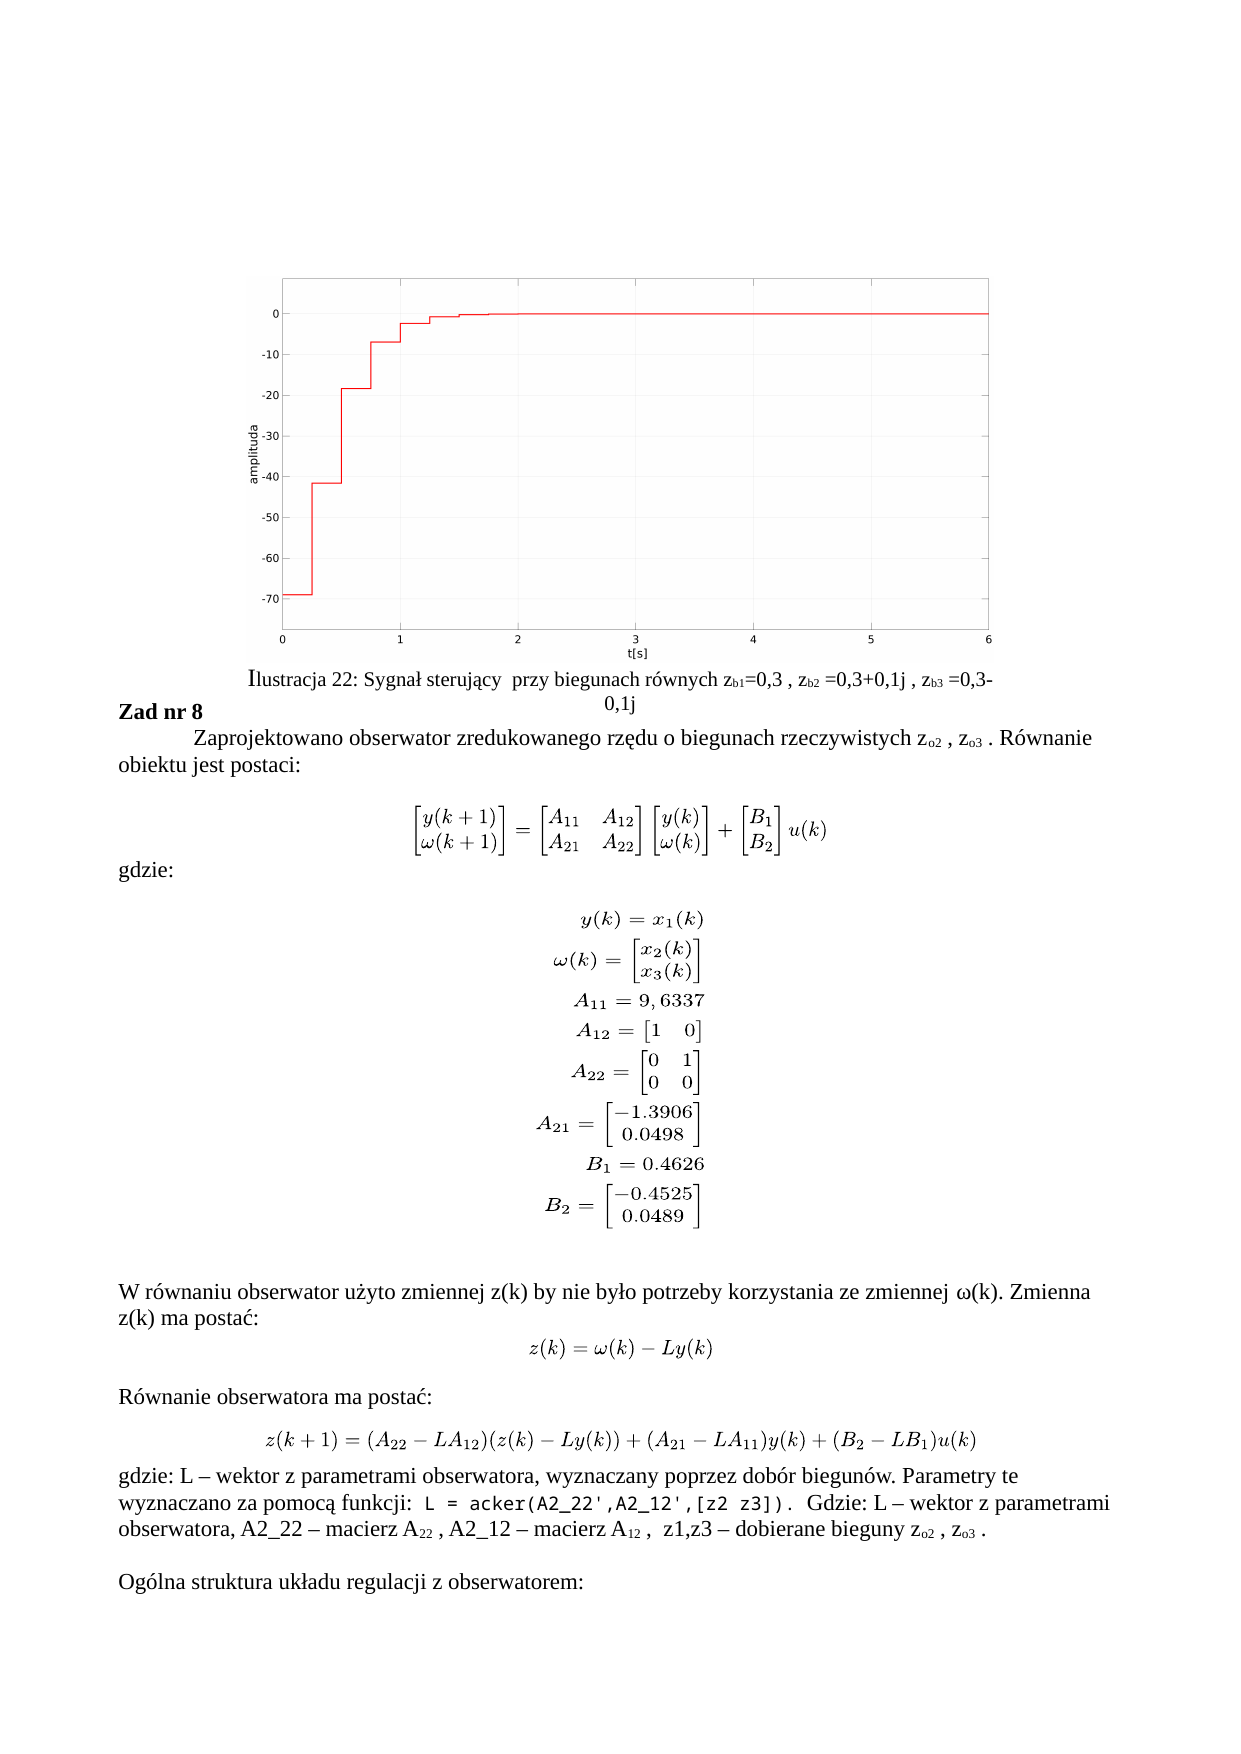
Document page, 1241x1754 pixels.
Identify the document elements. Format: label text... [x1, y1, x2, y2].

text Równanie obserwatora ma postać: [118, 1383, 1122, 1409]
text W równaniu obserwator użyto zmiennej z(k) by nie było potrzeby korzystania ze zmiennej ω(k). Zmienna z(k) ma postać: [118, 1278, 1122, 1330]
text gdzie: L – wektor z parametrami obserwatora, wyznaczany poprzez dobór biegunów. Parametry te wyznaczano za pomocą funkcji: L = acker(A2_22',A2_12',[z2 z3]). Gdzie: L – wektor z parametrami obserwatora, A2_22 – macierz A22 , A2_12 – macierz A12 , z1,z3 – dobierane bieguny zo2 , zo3 . [118, 1462, 1122, 1542]
text Ogólna struktura układu regulacji z obserwatorem: [118, 1568, 1122, 1594]
picture [245, 276, 995, 663]
text gdzie: [118, 856, 1122, 882]
text Zaprojektowano obserwator zredukowanego rzędu o biegunach rzeczywistych zo2 , zo3 . Równanie obiektu jest postaci: [118, 724, 1122, 777]
text Zad nr 8 [118, 698, 1122, 724]
text Ilustracja 22: Sygnał sterujący przy biegunach równych zb1=0,3 , zb2 =0,3+0,1j , zb3 =0,3-0,1j [246, 663, 994, 715]
